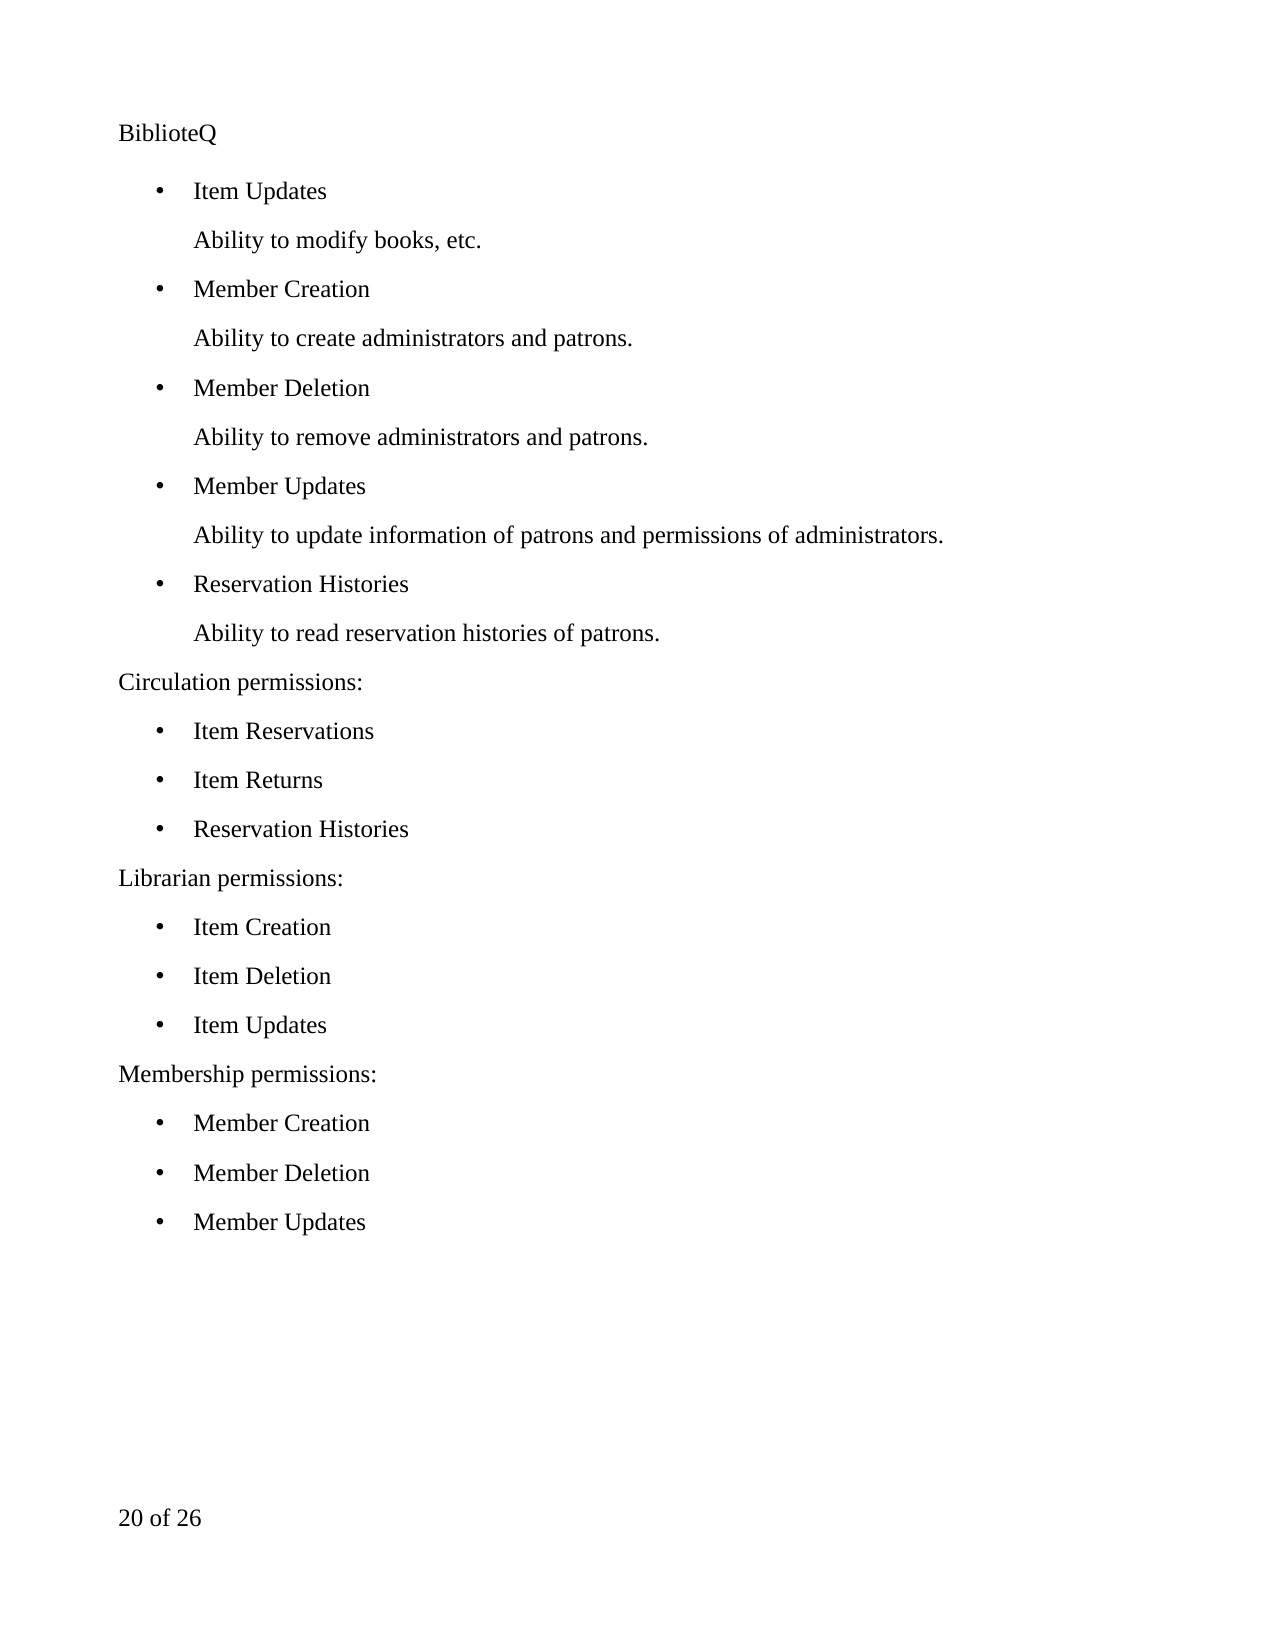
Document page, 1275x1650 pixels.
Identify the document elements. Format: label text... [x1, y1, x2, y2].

list Item Updates [156, 1010, 1157, 1039]
list Item Reservations [156, 716, 1157, 745]
list Reservation Histories [156, 569, 1157, 598]
list Reservation Histories [156, 814, 1157, 843]
text Circulation permissions: [118, 667, 1157, 696]
text Librarian permissions: [118, 863, 1157, 892]
list Member Creation [156, 1108, 1157, 1137]
list Member Deletion [156, 1158, 1157, 1186]
list Item Creation [156, 912, 1157, 941]
list Item Deletion [156, 961, 1157, 990]
list Item Updates [156, 176, 1157, 205]
list Ability to read reservation histories of patrons. [156, 618, 1157, 647]
list Ability to remove administrators and patrons. [156, 422, 1157, 450]
list Ability to modify books, etc. [156, 225, 1157, 254]
list Member Creation [156, 274, 1157, 303]
list Member Deletion [156, 373, 1157, 401]
text Membership permissions: [118, 1059, 1157, 1088]
list Member Updates [156, 1207, 1157, 1235]
list Item Returns [156, 765, 1157, 794]
list Ability to create administrators and patrons. [156, 323, 1157, 352]
list Member Updates [156, 471, 1157, 499]
list Ability to update information of patrons and permissions of administrators. [156, 520, 1157, 548]
